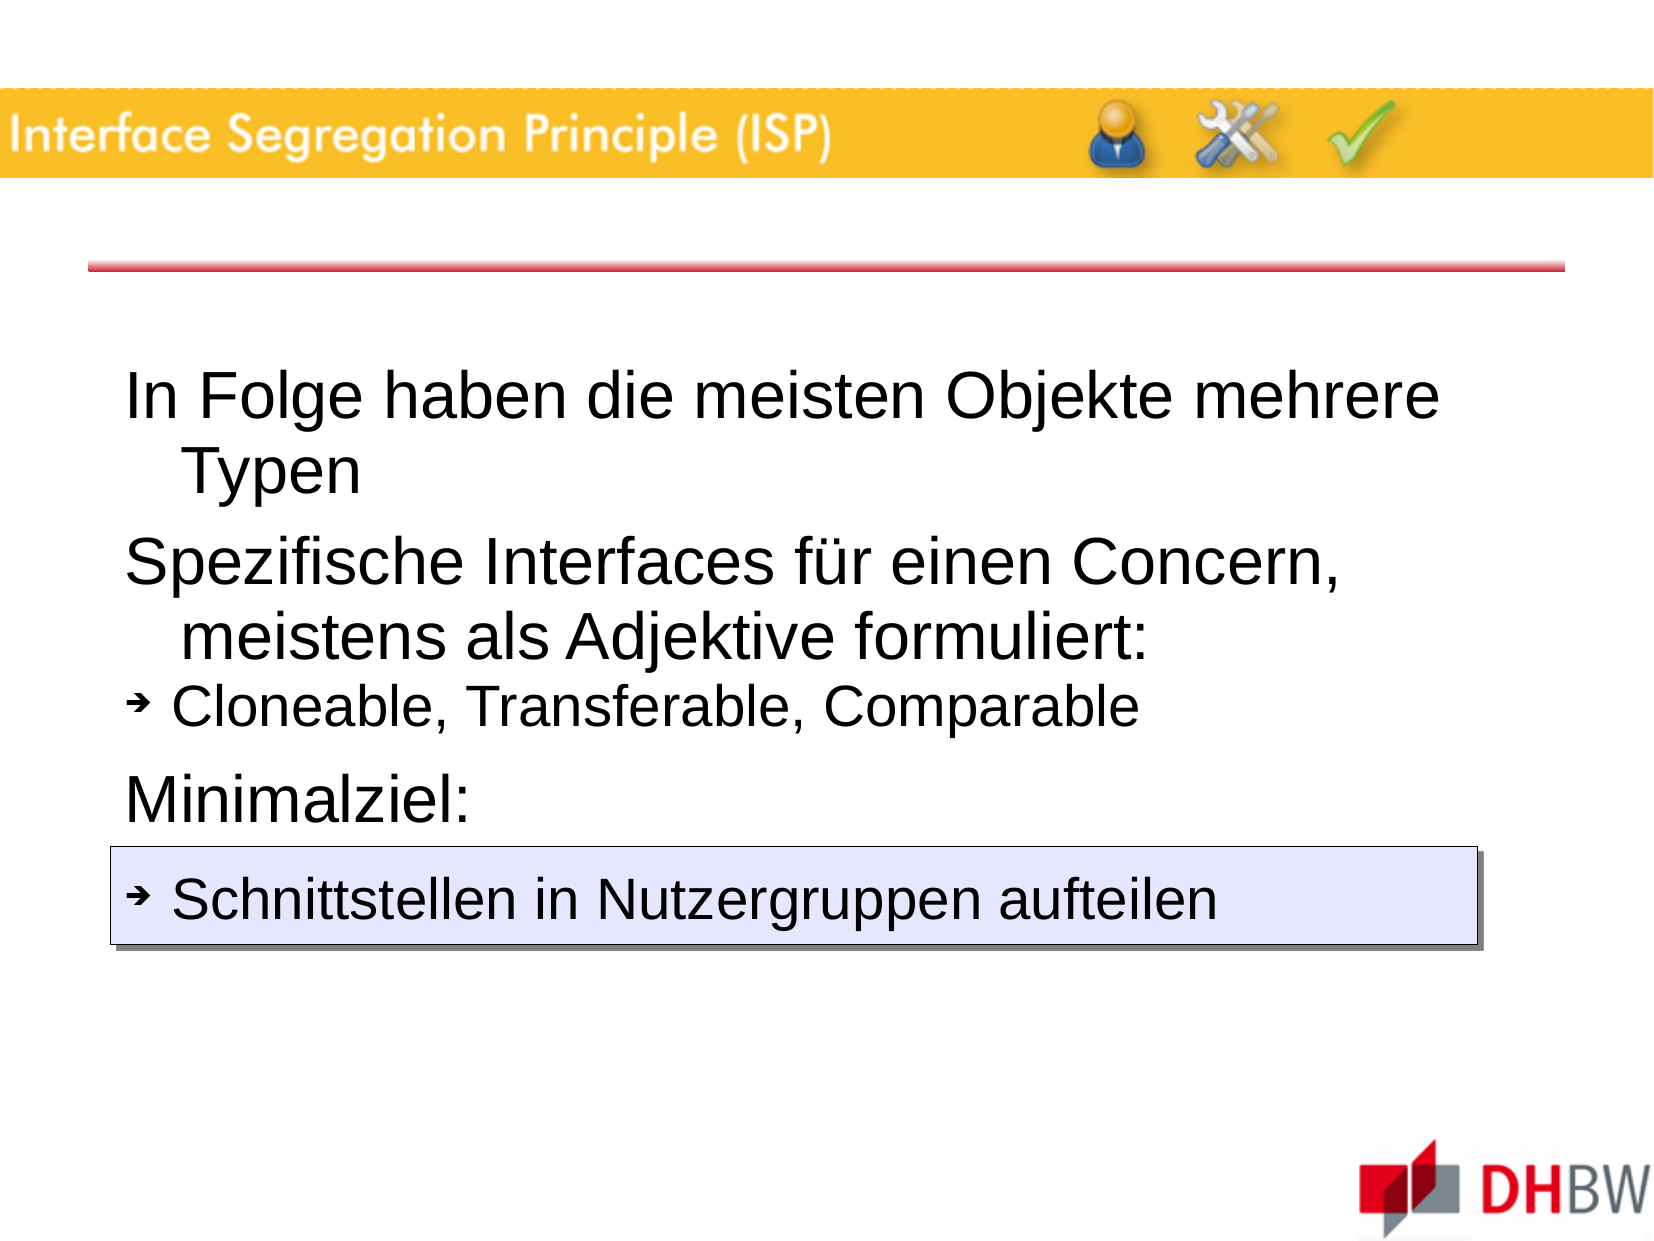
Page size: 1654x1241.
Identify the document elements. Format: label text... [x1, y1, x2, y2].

picture [0, 88, 1654, 178]
text_box [110, 846, 124, 945]
picture [1358, 1137, 1652, 1241]
list In Folge haben die meisten Objekte mehrere Typen Spezifische Interfaces für einen Concern, meistens als Adjektive formuliert: Cloneable, Transferable, Comparable Minimalziel: Schnittstellen in Nutzergruppen aufteilen [124, 358, 1547, 1125]
